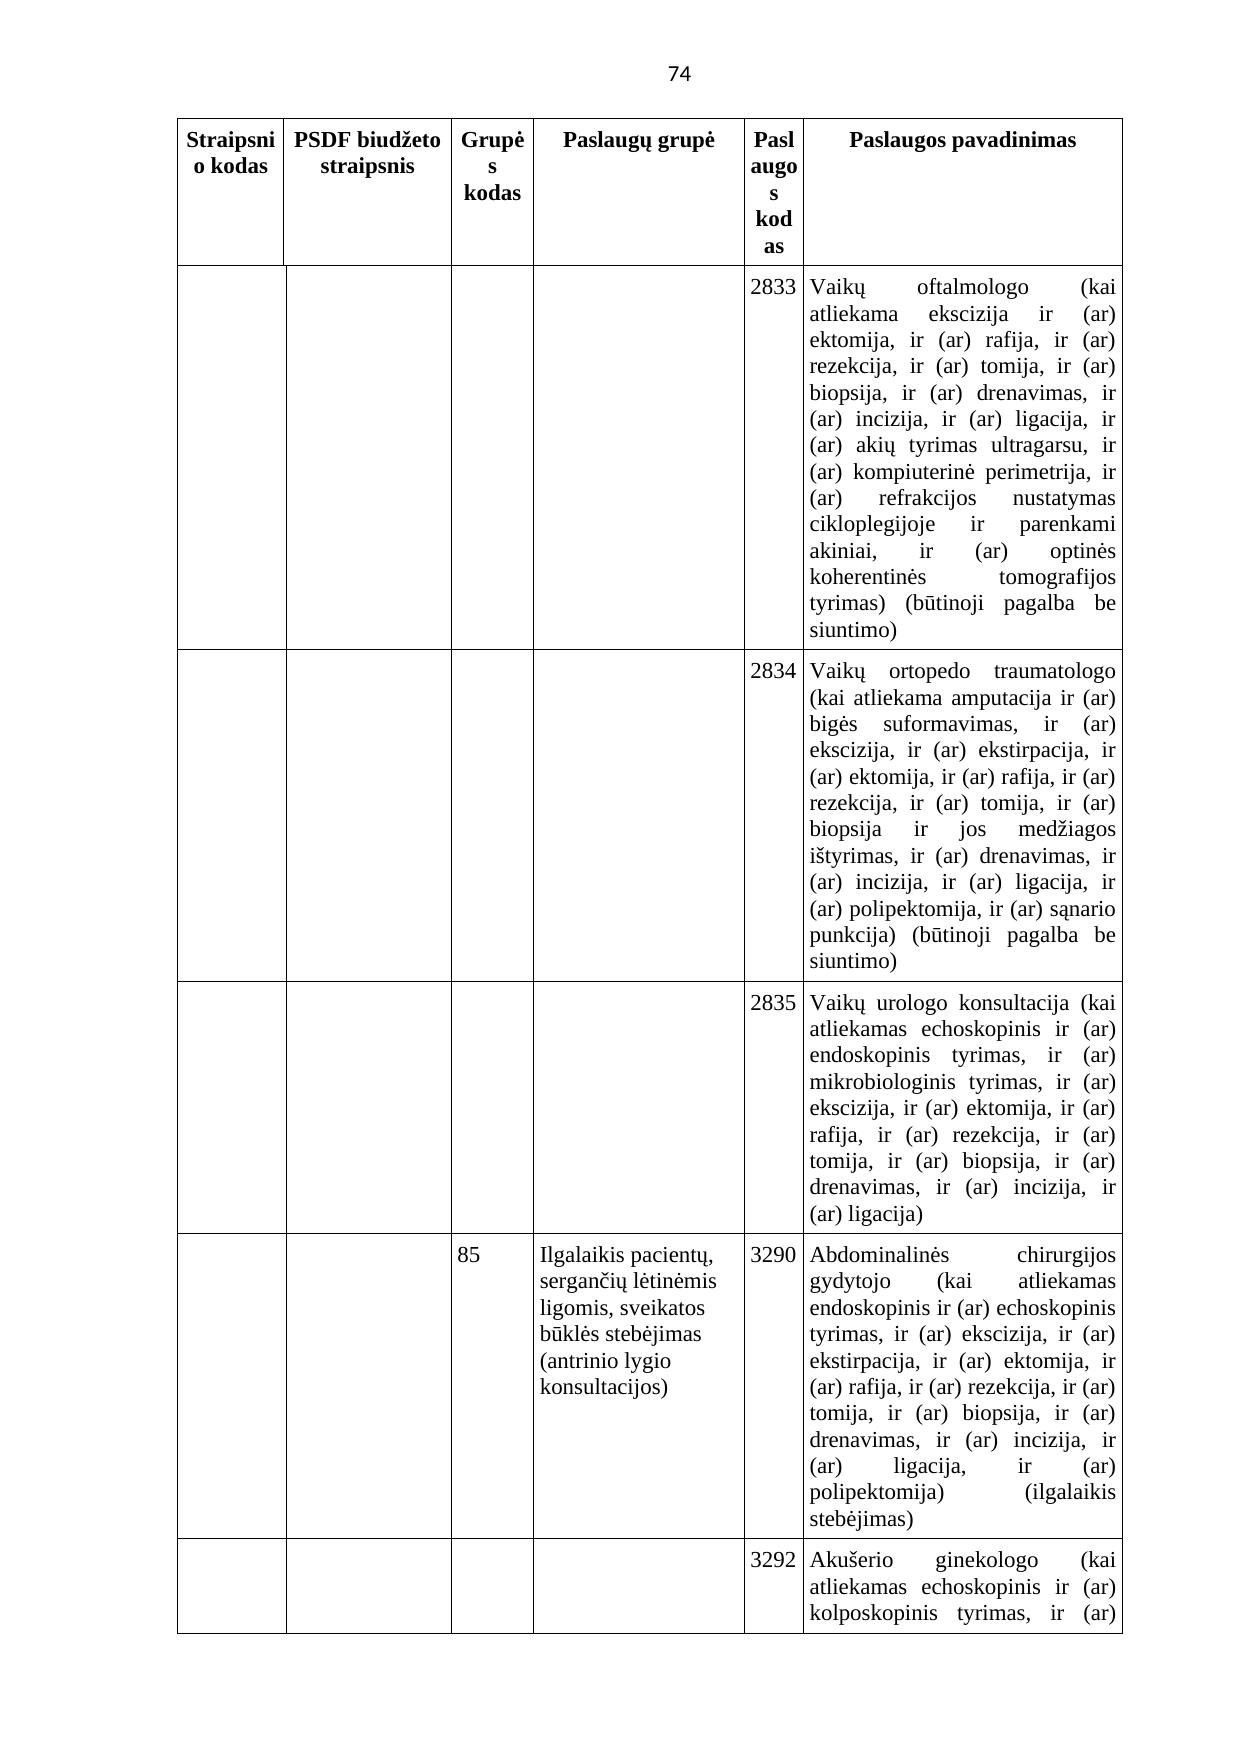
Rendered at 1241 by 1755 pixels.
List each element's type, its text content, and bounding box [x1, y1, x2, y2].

table_cell 3290 [745, 1234, 803, 1538]
table_cell [534, 650, 744, 981]
table_cell [178, 650, 286, 981]
table_cell [534, 1539, 744, 1632]
table_cell Akušerio ginekologo (kai atliekamas echoskopinis ir (ar) kolposkopinis tyrimas, ir (ar) [804, 1539, 1122, 1632]
table_cell [178, 982, 286, 1233]
table_cell 2833 [745, 266, 803, 649]
table_header Grupės kodas [452, 119, 533, 265]
table_header PSDF biudžeto straipsnis [284, 119, 451, 265]
table_cell Abdominalinės chirurgijos gydytojo (kai atliekamas endoskopinis ir (ar) echoskopinis tyrimas, ir (ar) ekscizija, ir (ar) ekstirpacija, ir (ar) ektomija, ir (ar) rafija, ir (ar) rezekcija, ir (ar) tomija, ir (ar) biopsija, ir (ar) drenavimas, ir (ar) incizija, ir (ar) ligacija, ir (ar) polipektomija) (ilgalaikis stebėjimas) [804, 1234, 1122, 1538]
table_cell Ilgalaikis pacientų, sergančių lėtinėmis ligomis, sveikatos būklės stebėjimas (antrinio lygio konsultacijos) [534, 1234, 744, 1538]
table_header Straipsnio kodas [178, 119, 283, 265]
table_cell Vaikų oftalmologo (kai atliekama ekscizija ir (ar) ektomija, ir (ar) rafija, ir (ar) rezekcija, ir (ar) tomija, ir (ar) biopsija, ir (ar) drenavimas, ir (ar) incizija, ir (ar) ligacija, ir (ar) akių tyrimas ultragarsu, ir (ar) kompiuterinė perimetrija, ir (ar) refrakcijos nustatymas cikloplegijoje ir parenkami akiniai, ir (ar) optinės koherentinės tomografijos tyrimas) (būtinoji pagalba be siuntimo) [804, 266, 1122, 649]
table_cell Vaikų ortopedo traumatologo (kai atliekama amputacija ir (ar) bigės suformavimas, ir (ar) ekscizija, ir (ar) ekstirpacija, ir (ar) ektomija, ir (ar) rafija, ir (ar) rezekcija, ir (ar) tomija, ir (ar) biopsija ir jos medžiagos ištyrimas, ir (ar) drenavimas, ir (ar) incizija, ir (ar) ligacija, ir (ar) polipektomija, ir (ar) sąnario punkcija) (būtinoji pagalba be siuntimo) [804, 650, 1122, 981]
table_cell [287, 266, 451, 649]
table_cell 85 [452, 1234, 533, 1538]
table_cell [178, 1539, 286, 1632]
table_cell Vaikų urologo konsultacija (kai atliekamas echoskopinis ir (ar) endoskopinis tyrimas, ir (ar) mikrobiologinis tyrimas, ir (ar) ekscizija, ir (ar) ektomija, ir (ar) rafija, ir (ar) rezekcija, ir (ar) tomija, ir (ar) biopsija, ir (ar) drenavimas, ir (ar) incizija, ir (ar) ligacija) [804, 982, 1122, 1233]
table_cell 3292 [745, 1539, 803, 1632]
table_cell [287, 1539, 451, 1632]
table_cell [178, 266, 286, 649]
table_cell [452, 982, 533, 1233]
table_header Paslaugos pavadinimas [804, 119, 1122, 265]
table_cell 2834 [745, 650, 803, 981]
table_cell [452, 1539, 533, 1632]
table_cell [452, 650, 533, 981]
table_cell [534, 266, 744, 649]
table_cell [534, 982, 744, 1233]
table_cell [452, 266, 533, 649]
table_cell [287, 1234, 451, 1538]
table_cell 2835 [745, 982, 803, 1233]
table_cell [178, 1234, 286, 1538]
table_header Paslaugos kodas [745, 119, 803, 265]
table_header Paslaugų grupė [534, 119, 744, 265]
table_cell [287, 982, 451, 1233]
table_cell [287, 650, 451, 981]
